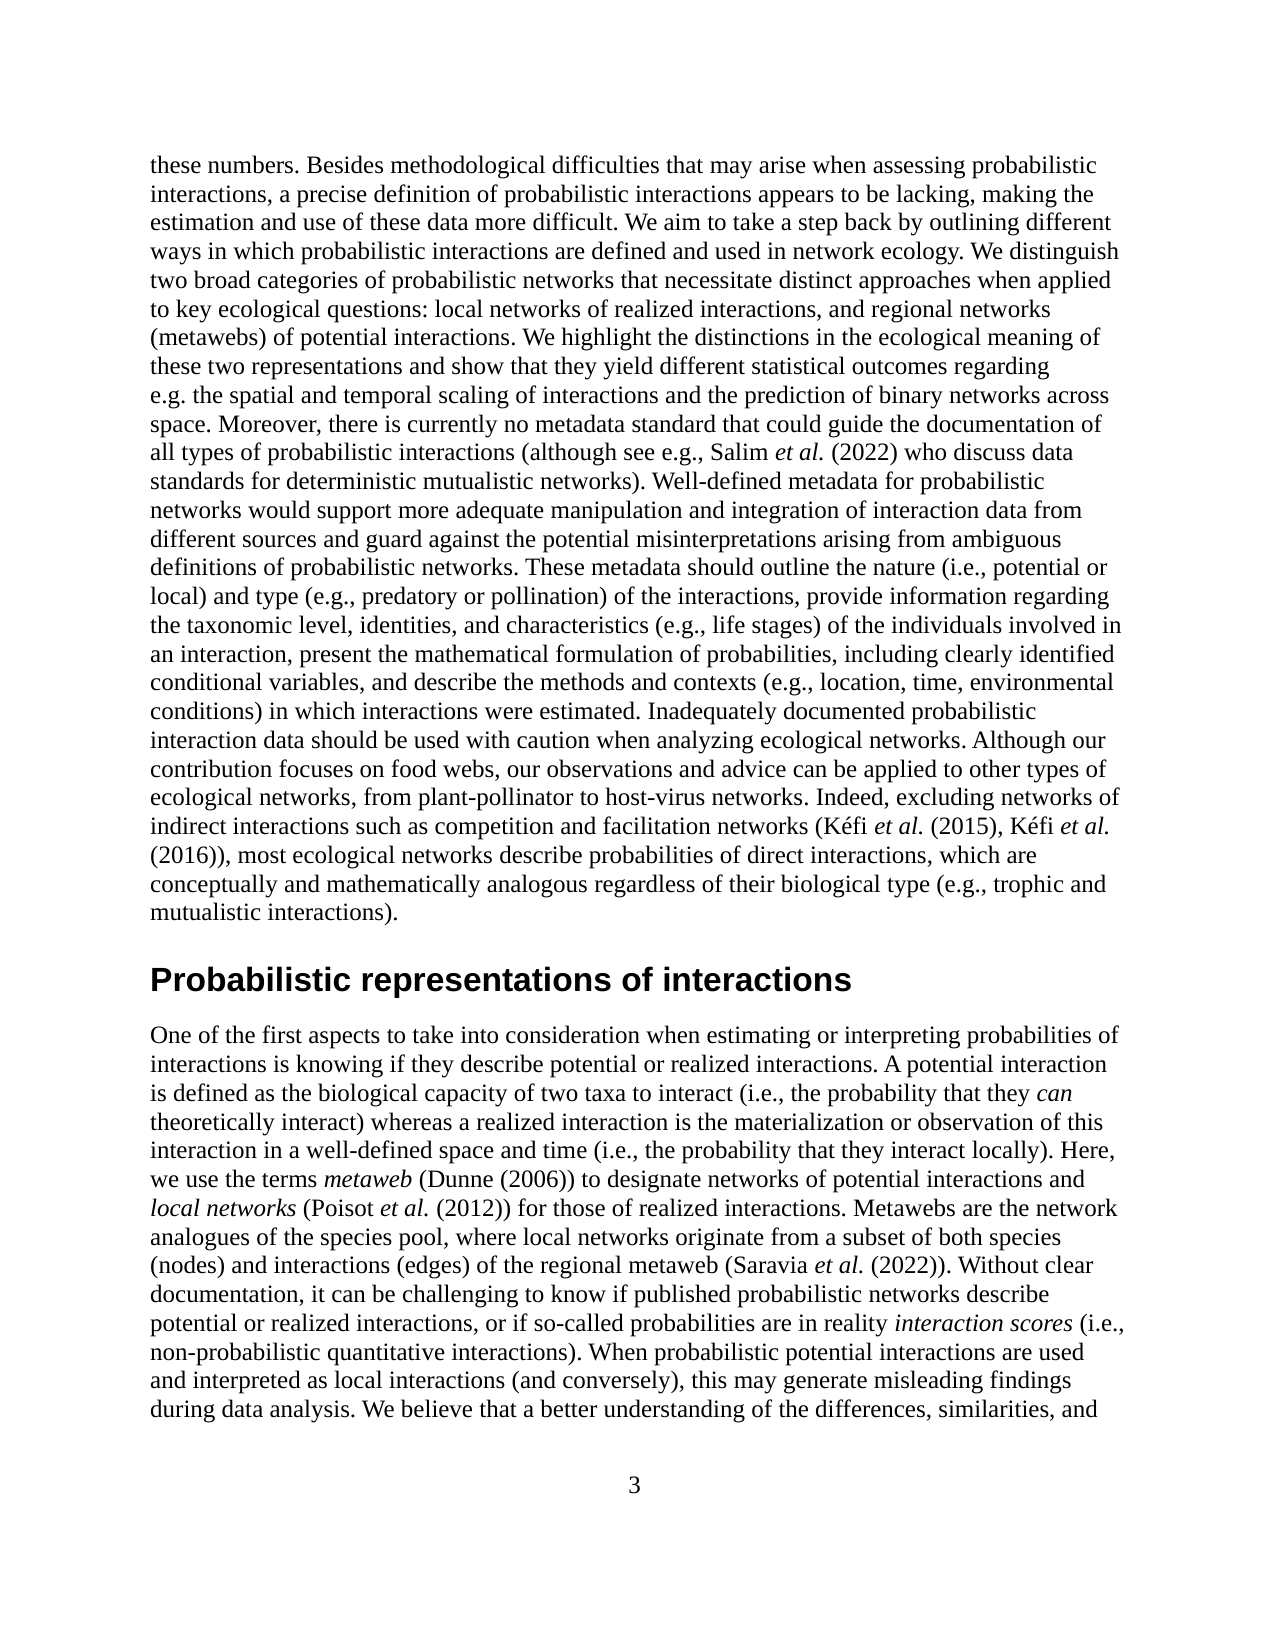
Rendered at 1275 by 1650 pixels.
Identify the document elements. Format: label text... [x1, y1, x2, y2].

subtitle Probabilistic representations of interactions [150, 960, 1125, 999]
text these numbers. Besides methodological difficulties that may arise when assessing probabilistic interactions, a precise definition of probabilistic interactions appears to be lacking, making the estimation and use of these data more difficult. We aim to take a step back by outlining different ways in which probabilistic interactions are defined and used in network ecology. We distinguish two broad categories of probabilistic networks that necessitate distinct approaches when applied to key ecological questions: local networks of realized interactions, and regional networks (metawebs) of potential interactions. We highlight the distinctions in the ecological meaning of these two representations and show that they yield different statistical outcomes regarding e.g. the spatial and temporal scaling of interactions and the prediction of binary networks across space. Moreover, there is currently no metadata standard that could guide the documentation of all types of probabilistic interactions (although see e.g., Salim et al. (2022) who discuss data standards for deterministic mutualistic networks). Well-defined metadata for probabilistic networks would support more adequate manipulation and integration of interaction data from different sources and guard against the potential misinterpretations arising from ambiguous definitions of probabilistic networks. These metadata should outline the nature (i.e., potential or local) and type (e.g., predatory or pollination) of the interactions, provide information regarding the taxonomic level, identities, and characteristics (e.g., life stages) of the individuals involved in an interaction, present the mathematical formulation of probabilities, including clearly identified conditional variables, and describe the methods and contexts (e.g., location, time, environmental conditions) in which interactions were estimated. Inadequately documented probabilistic interaction data should be used with caution when analyzing ecological networks. Although our contribution focuses on food webs, our observations and advice can be applied to other types of ecological networks, from plant-pollinator to host-virus networks. Indeed, excluding networks of indirect interactions such as competition and facilitation networks (Kéfi et al. (2015), Kéfi et al. (2016)), most ecological networks describe probabilities of direct interactions, which are conceptually and mathematically analogous regardless of their biological type (e.g., trophic and mutualistic interactions). [150, 150, 1125, 926]
text One of the first aspects to take into consideration when estimating or interpreting probabilities of interactions is knowing if they describe potential or realized interactions. A potential interaction is defined as the biological capacity of two taxa to interact (i.e., the probability that they can theoretically interact) whereas a realized interaction is the materialization or observation of this interaction in a well-defined space and time (i.e., the probability that they interact locally). Here, we use the terms metaweb (Dunne (2006)) to designate networks of potential interactions and local networks (Poisot et al. (2012)) for those of realized interactions. Metawebs are the network analogues of the species pool, where local networks originate from a subset of both species (nodes) and interactions (edges) of the regional metaweb (Saravia et al. (2022)). Without clear documentation, it can be challenging to know if published probabilistic networks describe potential or realized interactions, or if so-called probabilities are in reality interaction scores (i.e., non-probabilistic quantitative interactions). When probabilistic potential interactions are used and interpreted as local interactions (and conversely), this may generate misleading findings during data analysis. We believe that a better understanding of the differences, similarities, and [150, 1020, 1125, 1423]
